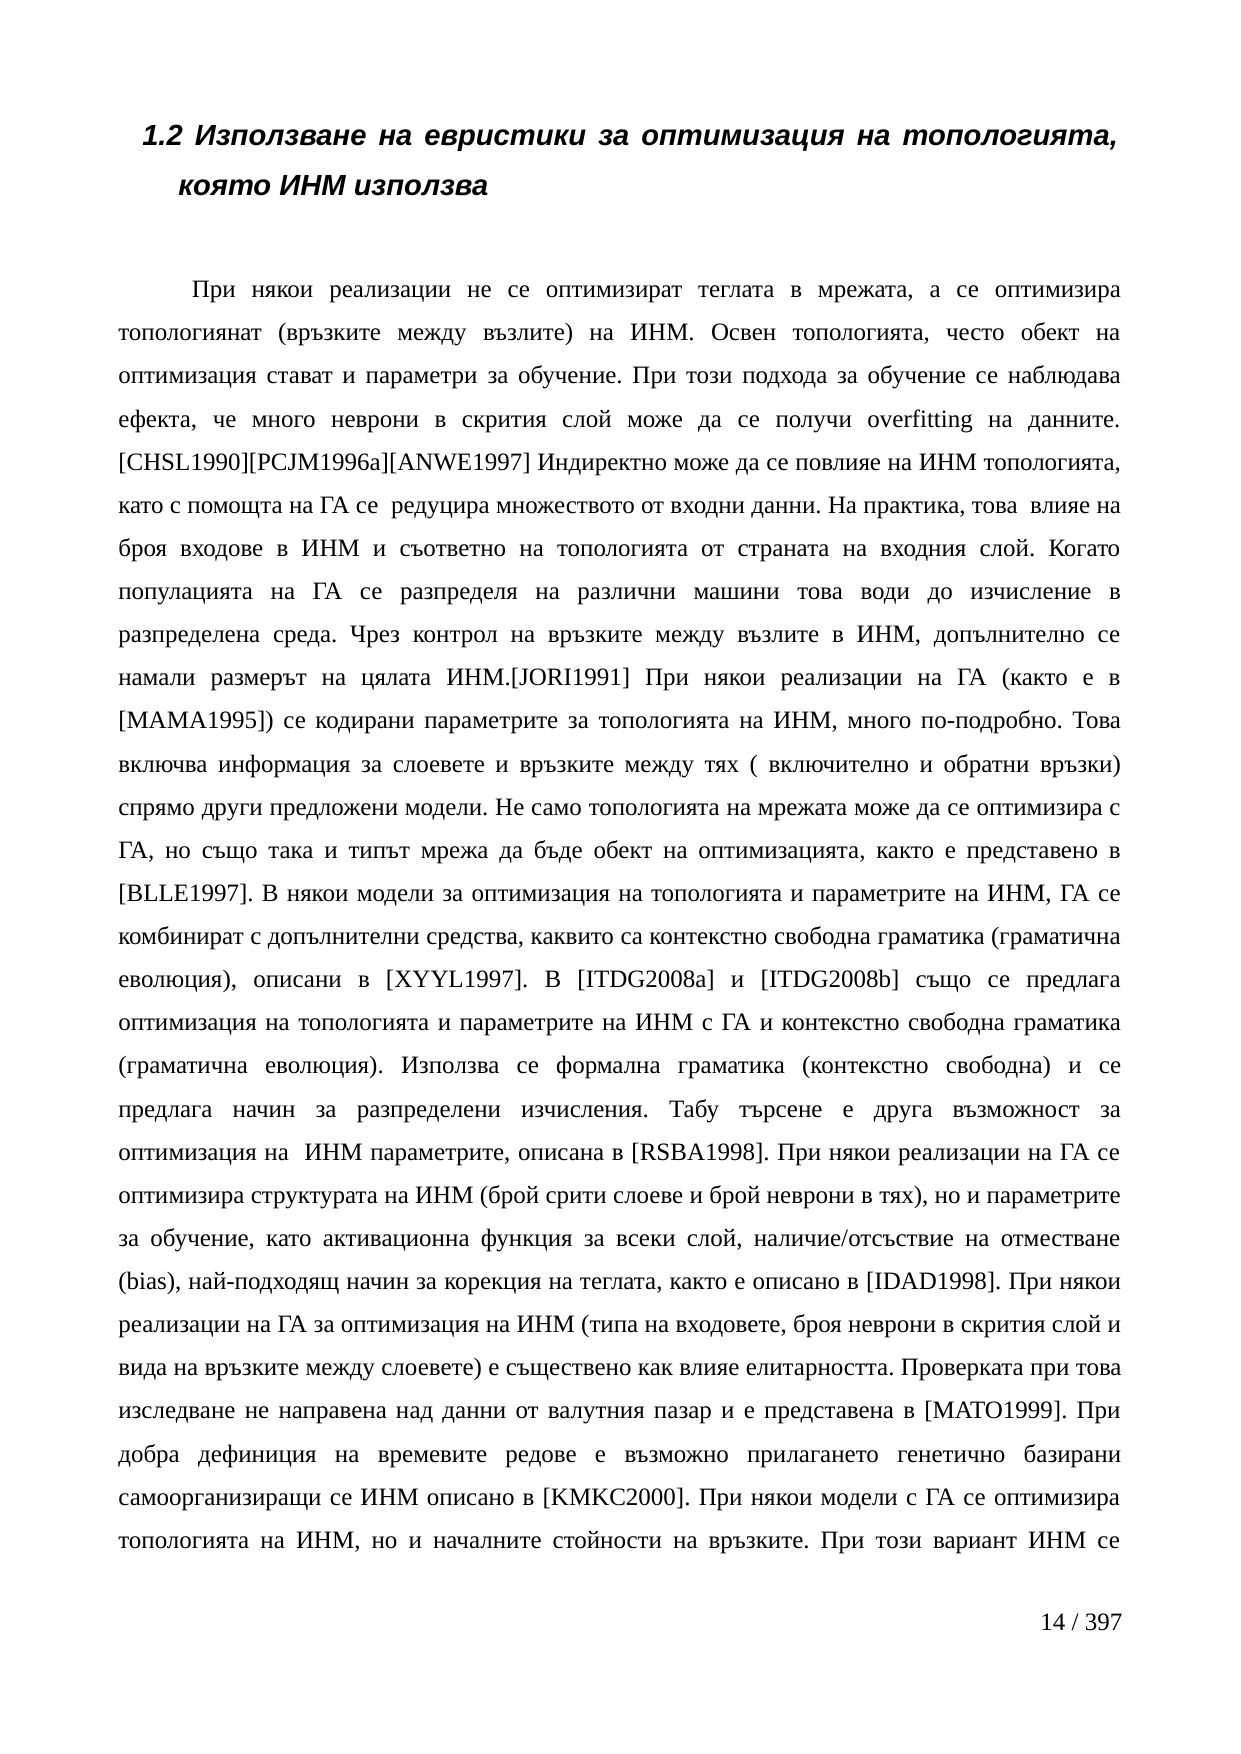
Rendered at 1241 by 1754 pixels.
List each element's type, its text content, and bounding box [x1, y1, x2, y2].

text При някои реализации не се оптимизират теглата в мрежата, а се оптимизира топологиянат (връзките между възлите) на ИНМ. Освен топологията, често обект на оптимизация стават и параметри за обучение. При този подхода за обучение се наблюдава ефекта, че много неврони в скрития слой може да се получи overfitting на данните. [CHSL1990][PCJM1996a][ANWE1997] Индиректно може да се повлияе на ИНМ топологията, като с помощта на ГА се редуцира множеството от входни данни. На практика, това влияе на броя входове в ИНМ и съответно на топологията от страната на входния слой. Когато популацията на ГА се разпределя на различни машини това води до изчисление в разпределена среда. Чрез контрол на връзките между възлите в ИНМ, допълнително се намали размерът на цялата ИНМ.[JORI1991] При някои реализации на ГА (както е в [MAMA1995]) се кодирани параметрите за топологията на ИНМ, много по-подробно. Това включва информация за слоевете и връзките между тях ( включително и обратни връзки) спрямо други предложени модели. Не само топологията на мрежата може да се оптимизира с ГА, но също така и типът мрежа да бъде обект на оптимизацията, както е представено в [BLLE1997]. В някои модели за оптимизация на топологията и параметрите на ИНМ, ГА се комбинират с допълнителни средства, каквито са контекстно свободна граматика (граматична еволюция), описани в [XYYL1997]. В [ITDG2008a] и [ITDG2008b] също се предлага оптимизация на топологията и параметрите на ИНМ с ГА и контекстно свободна граматика (граматична еволюция). Използва се формална граматика (контекстно свободна) и се предлага начин за разпределени изчисления. Табу търсене е друга възможност за оптимизация на ИНМ параметрите, описана в [RSBA1998]. При някои реализации на ГА се оптимизира структурата на ИНМ (брой срити слоеве и брой неврони в тях), но и параметрите за обучение, като активационна функция за всеки слой, наличие/отсъствие на отместване (bias), най-подходящ начин за корекция на теглата, както е описано в [IDAD1998]. При някои реализации на ГА за оптимизация на ИНМ (типа на входовете, броя неврони в скрития слой и вида на връзките между слоевете) е съществено как влияе елитарността. Проверката при това изследване не направена над данни от валутния пазар и е представена в [MATO1999]. При добра дефиниция на времевите редове е възможно прилагането генетично базирани самоорганизиращи се ИНМ описано в [KMKC2000]. При някои модели с ГА се оптимизира топологията на ИНМ, но и началните стойности на връзките. При този вариант ИНМ се [118, 274, 1122, 1554]
subtitle 1.2 Използване на евристики за оптимизация на топологията, която ИНМ използва [118, 118, 1122, 202]
